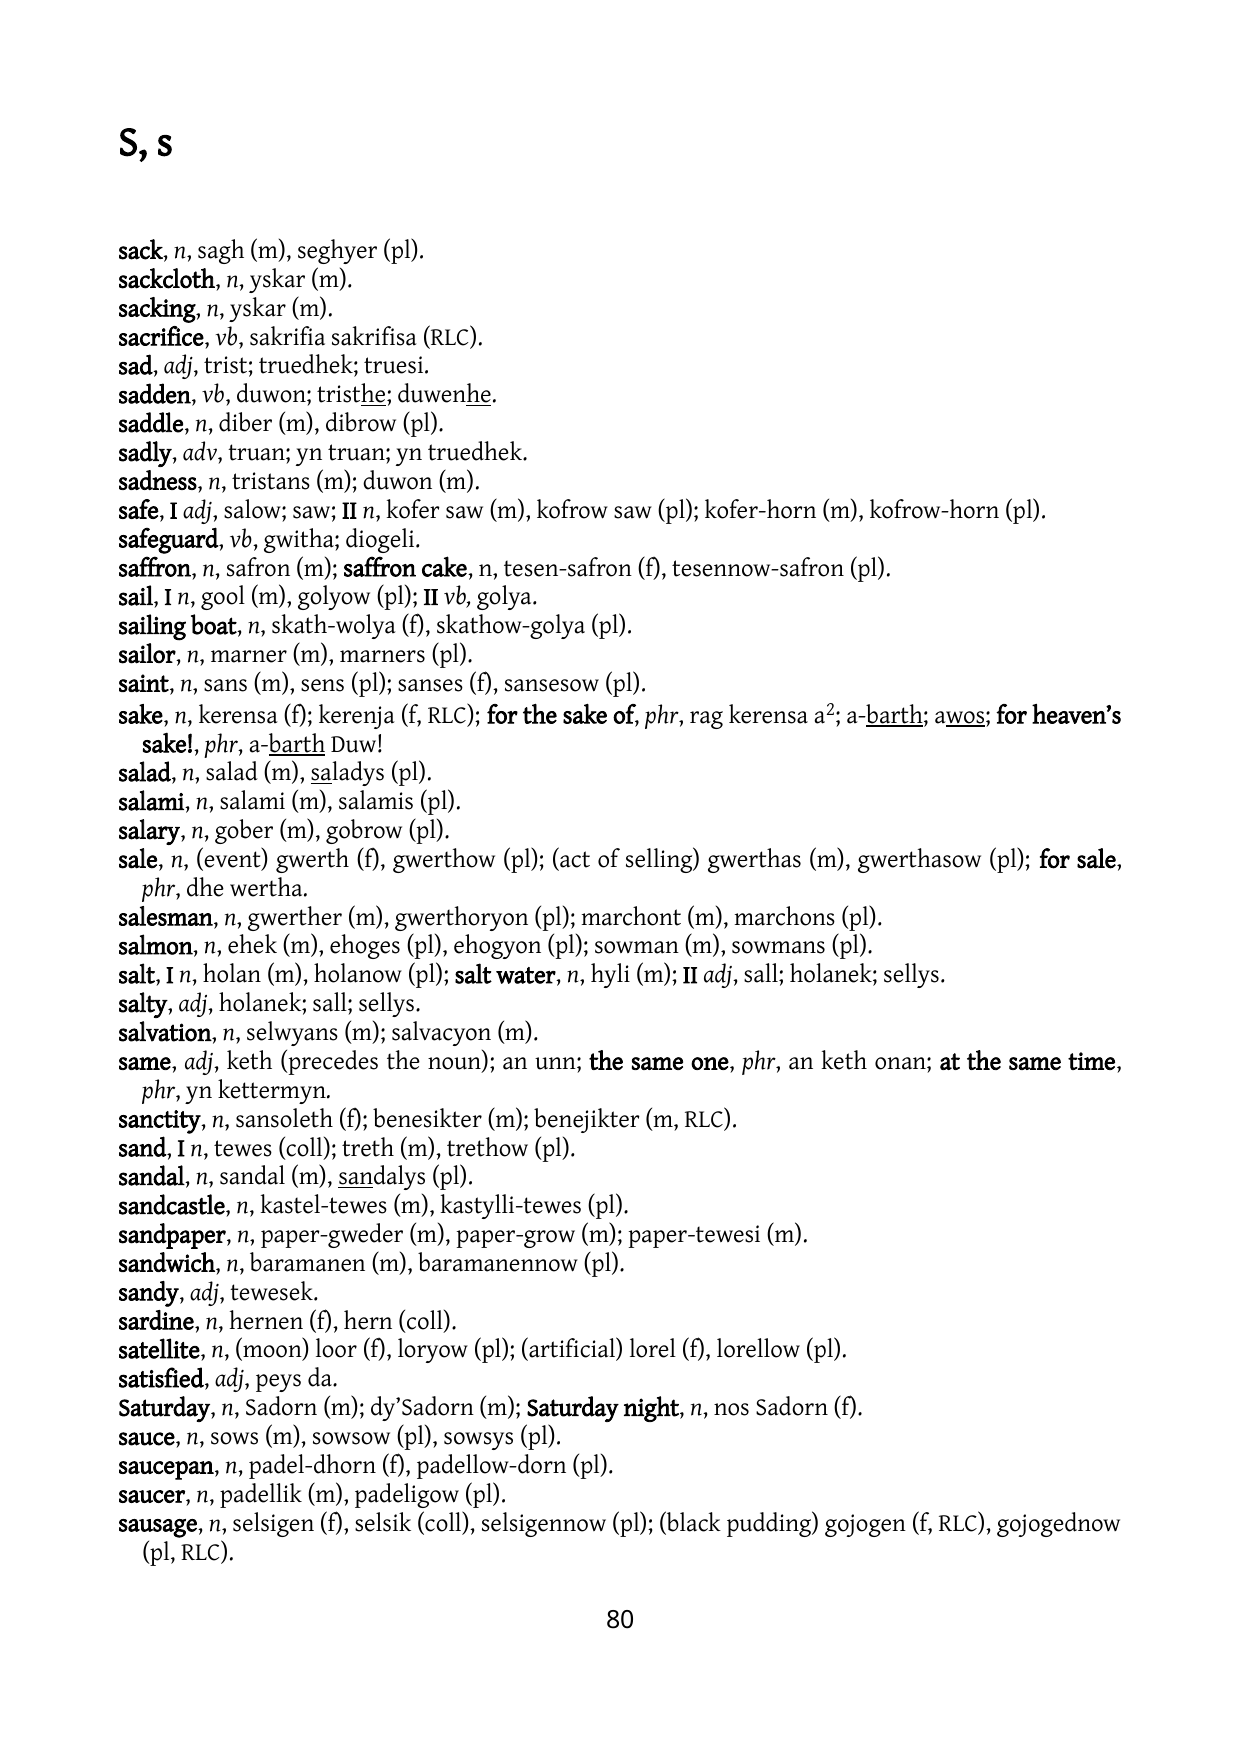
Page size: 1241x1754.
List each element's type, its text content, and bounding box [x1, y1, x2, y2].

text salary, n, gober (m), gobrow (pl). [118, 817, 1122, 845]
text safe, I adj, salow; saw; II n, kofer saw (m), kofrow saw (pl); kofer-horn (m), kofrow-horn (pl). [118, 496, 1122, 525]
text same, adj, keth (precedes the noun); an unn; the same one, phr, an keth onan; at the same time, phr, yn kettermyn. [118, 1047, 1122, 1105]
text safeguard, vb, gwitha; diogeli. [118, 525, 1122, 554]
text sanctity, n, sansoleth (f); benesikter (m); benejikter (m, RLC). [118, 1105, 1122, 1134]
text salt, I n, holan (m), holanow (pl); salt water, n, hyli (m); II adj, sall; holanek; sellys. [118, 961, 1122, 990]
text sad, adj, trist; truedhek; truesi. [118, 352, 1122, 381]
text salmon, n, ehek (m), ehoges (pl), ehogyon (pl); sowman (m), sowmans (pl). [118, 932, 1122, 961]
text sailing boat, n, skath-wolya (f), skathow-golya (pl). [118, 612, 1122, 641]
text sandy, adj, tewesek. [118, 1278, 1122, 1307]
text salvation, n, selwyans (m); salvacyon (m). [118, 1018, 1122, 1047]
text sackcloth, n, yskar (m). [118, 265, 1122, 294]
text sadden, vb, duwon; tristhe; duwenhe. [118, 381, 1122, 410]
text salami, n, salami (m), salamis (pl). [118, 788, 1122, 817]
text Saturday, n, Sadorn (m); dy’Sadorn (m); Saturday night, n, nos Sadorn (f). [118, 1394, 1122, 1422]
text sake, n, kerensa (f); kerenja (f, RLC); for the sake of, phr, rag kerensa a2; a-barth; awos; for heaven’s sake!, phr, a-barth Duw! [118, 698, 1122, 759]
text sandwich, n, baramanen (m), baramanennow (pl). [118, 1249, 1122, 1278]
text sandcastle, n, kastel-tewes (m), kastylli-tewes (pl). [118, 1192, 1122, 1221]
text S, s [118, 118, 1122, 166]
text saddle, n, diber (m), dibrow (pl). [118, 410, 1122, 438]
text sauce, n, sows (m), sowsow (pl), sowsys (pl). [118, 1422, 1122, 1451]
text satellite, n, (moon) loor (f), loryow (pl); (artificial) lorel (f), lorellow (pl). [118, 1336, 1122, 1365]
text sadness, n, tristans (m); duwon (m). [118, 467, 1122, 496]
text satisfied, adj, peys da. [118, 1365, 1122, 1394]
text salad, n, salad (m), saladys (pl). [118, 759, 1122, 788]
text sadly, adv, truan; yn truan; yn truedhek. [118, 438, 1122, 467]
text saffron, n, safron (m); saffron cake, n, tesen-safron (f), tesennow-safron (pl). [118, 554, 1122, 583]
text sail, I n, gool (m), golyow (pl); II vb, golya. [118, 583, 1122, 612]
text sacrifice, vb, sakrifia sakrifisa (RLC). [118, 323, 1122, 352]
text salty, adj, holanek; sall; sellys. [118, 990, 1122, 1018]
text sacking, n, yskar (m). [118, 294, 1122, 323]
text salesman, n, gwerther (m), gwerthoryon (pl); marchont (m), marchons (pl). [118, 903, 1122, 932]
text sale, n, (event) gwerth (f), gwerthow (pl); (act of selling) gwerthas (m), gwerthasow (pl); for sale, phr, dhe wertha. [118, 845, 1122, 903]
text sand, I n, tewes (coll); treth (m), trethow (pl). [118, 1134, 1122, 1163]
text sack, n, sagh (m), seghyer (pl). [118, 237, 1122, 265]
text sardine, n, hernen (f), hern (coll). [118, 1307, 1122, 1336]
text saucepan, n, padel-dhorn (f), padellow-dorn (pl). [118, 1451, 1122, 1480]
text sandpaper, n, paper-gweder (m), paper-grow (m); paper-tewesi (m). [118, 1221, 1122, 1249]
text sausage, n, selsigen (f), selsik (coll), selsigennow (pl); (black pudding) gojogen (f, RLC), gojogednow (pl, RLC). [118, 1509, 1122, 1567]
text saucer, n, padellik (m), padeligow (pl). [118, 1480, 1122, 1509]
text sailor, n, marner (m), marners (pl). [118, 641, 1122, 669]
text saint, n, sans (m), sens (pl); sanses (f), sansesow (pl). [118, 669, 1122, 698]
text sandal, n, sandal (m), sandalys (pl). [118, 1163, 1122, 1192]
